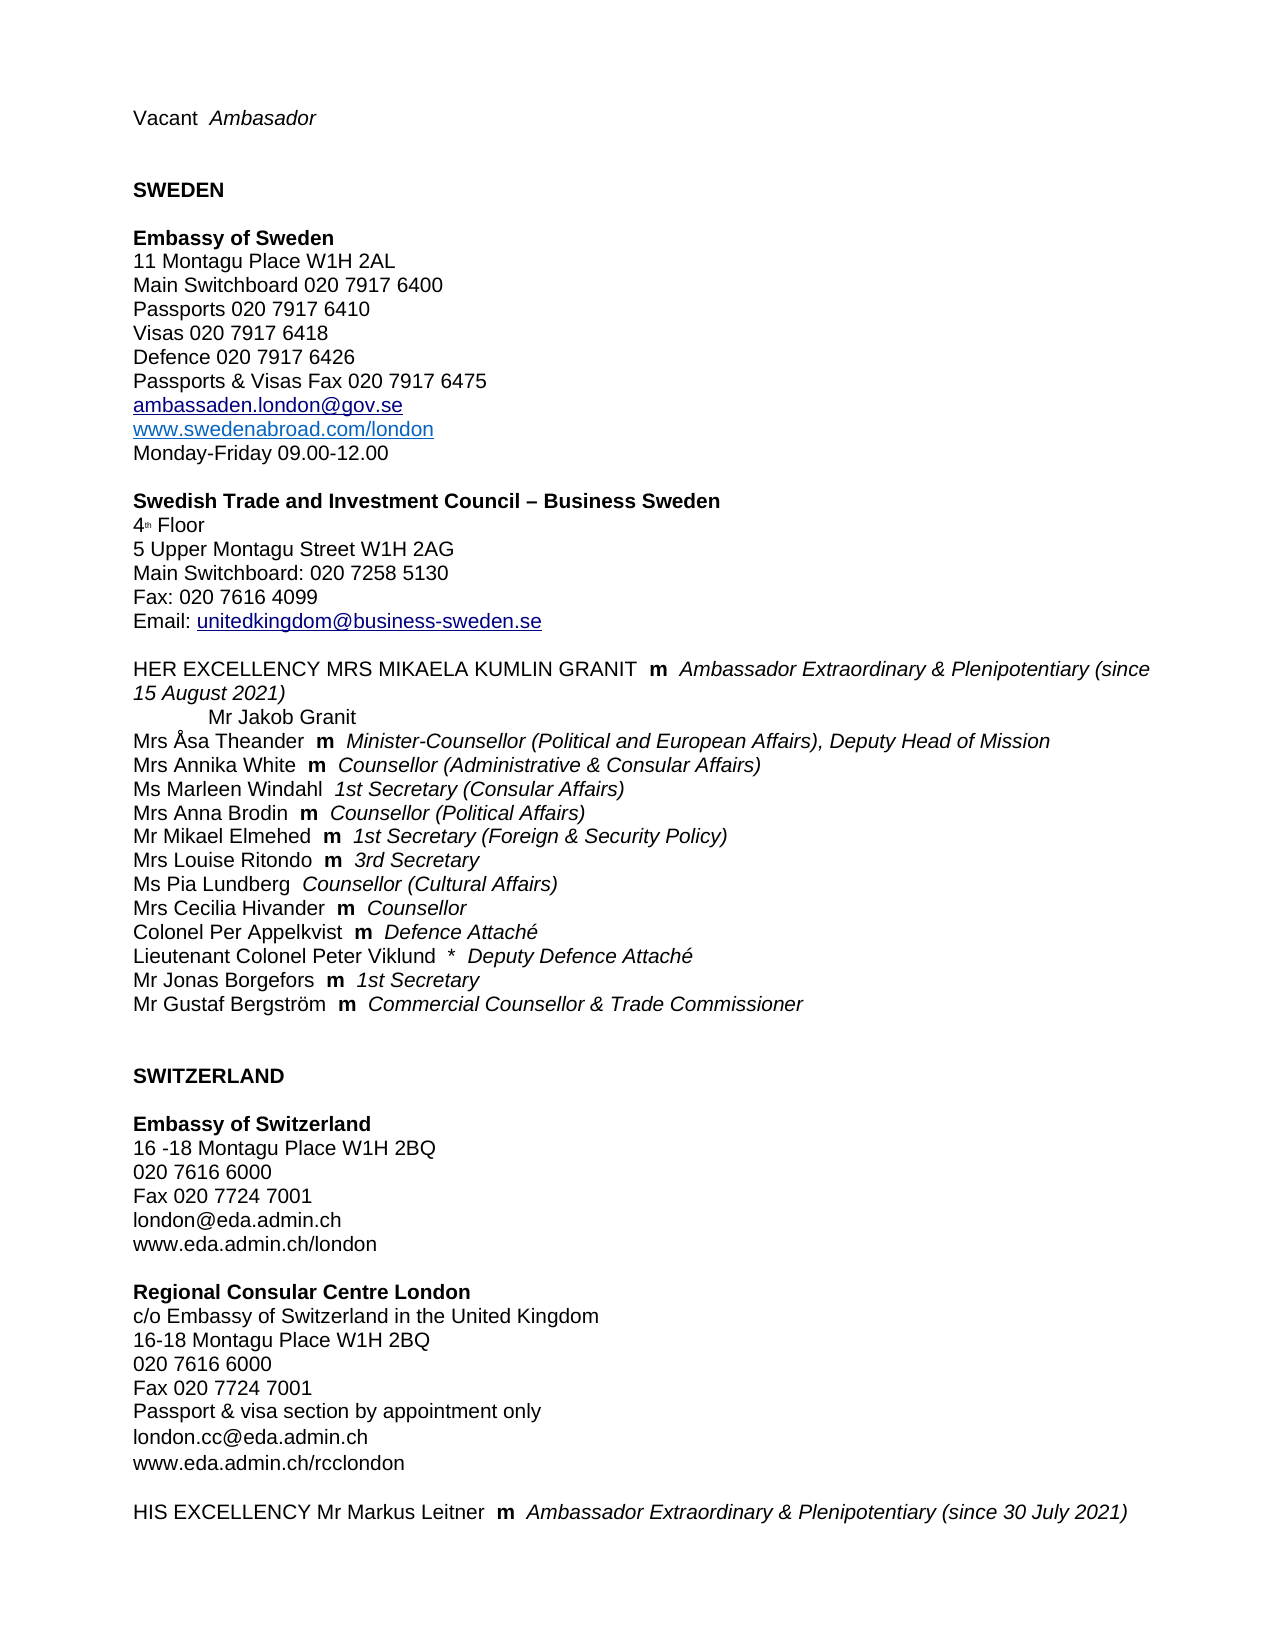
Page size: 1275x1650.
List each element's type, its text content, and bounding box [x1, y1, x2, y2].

text 020 7616 6000 [133, 1351, 1181, 1375]
text 16-18 Montagu Place W1H 2BQ [133, 1327, 1181, 1351]
text ambassaden.london@gov.se [133, 393, 1181, 417]
text Passports 020 7917 6410 [133, 297, 1181, 321]
text Visas 020 7917 6418 [133, 321, 1181, 345]
text 020 7616 6000 [133, 1160, 1181, 1184]
text HER EXCELLENCY MRS MIKAELA KUMLIN GRANIT m Ambassador Extraordinary & Plenipotentiary (since 15 August 2021) [133, 657, 1181, 704]
text Fax 020 7724 7001 [133, 1375, 1181, 1399]
text Embassy of Switzerland [133, 1112, 1181, 1136]
text Passports & Visas Fax 020 7917 6475 [133, 369, 1181, 393]
text Embassy of Sweden [133, 225, 1181, 249]
text www.eda.admin.ch/london [133, 1232, 1181, 1256]
text Mr Gustaf Bergström m Commercial Counsellor & Trade Commissioner [133, 992, 1181, 1016]
text Mrs Åsa Theander m Minister-Counsellor (Political and European Affairs), Deputy Head of Mission [133, 728, 1181, 752]
text 5 Upper Montagu Street W1H 2AG [133, 537, 1181, 561]
text Fax: 020 7616 4099 [133, 585, 1181, 609]
text Passport & visa section by appointment only [133, 1399, 1181, 1423]
text Main Switchboard: 020 7258 5130 [133, 561, 1181, 585]
text Colonel Per Appelkvist m Defence Attaché [133, 920, 1181, 944]
text Mrs Anna Brodin m Counsellor (Political Affairs) [133, 800, 1181, 824]
text SWITZERLAND [133, 1064, 1181, 1088]
text Regional Consular Centre London [133, 1279, 1181, 1303]
text www.eda.admin.ch/rcclondon [133, 1451, 1181, 1474]
text Swedish Trade and Investment Council – Business Sweden [133, 489, 1181, 513]
text Fax 020 7724 7001 [133, 1184, 1181, 1208]
text Mr Jonas Borgefors m 1st Secretary [133, 968, 1181, 992]
text c/o Embassy of Switzerland in the United Kingdom [133, 1303, 1181, 1327]
text Main Switchboard 020 7917 6400 [133, 273, 1181, 297]
text london.cc@eda.admin.ch [133, 1425, 1181, 1449]
text HIS EXCELLENCY Mr Markus Leitner m Ambassador Extraordinary & Plenipotentiary (since 30 July 2021) [133, 1500, 1181, 1524]
text Mr Jakob Granit [133, 704, 1181, 728]
text Mrs Louise Ritondo m 3rd Secretary [133, 848, 1181, 872]
text 16 -18 Montagu Place W1H 2BQ [133, 1136, 1181, 1160]
text Mrs Cecilia Hivander m Counsellor [133, 896, 1181, 920]
text Ms Pia Lundberg Counsellor (Cultural Affairs) [133, 872, 1181, 896]
text Lieutenant Colonel Peter Viklund * Deputy Defence Attaché [133, 944, 1181, 968]
text london@eda.admin.ch [133, 1208, 1181, 1232]
text Ms Marleen Windahl 1st Secretary (Consular Affairs) [133, 776, 1181, 800]
text Monday-Friday 09.00-12.00 [133, 441, 1181, 465]
text SWEDEN [133, 177, 1181, 201]
text Email: unitedkingdom@business-sweden.se [133, 609, 1181, 633]
text Vacant Ambasador [133, 106, 1181, 129]
text www.swedenabroad.com/london [133, 417, 1181, 441]
text Mrs Annika White m Counsellor (Administrative & Consular Affairs) [133, 752, 1181, 776]
text 11 Montagu Place W1H 2AL [133, 249, 1181, 273]
text 4th Floor [133, 513, 1181, 537]
text Defence 020 7917 6426 [133, 345, 1181, 369]
text Mr Mikael Elmehed m 1st Secretary (Foreign & Security Policy) [133, 824, 1181, 848]
